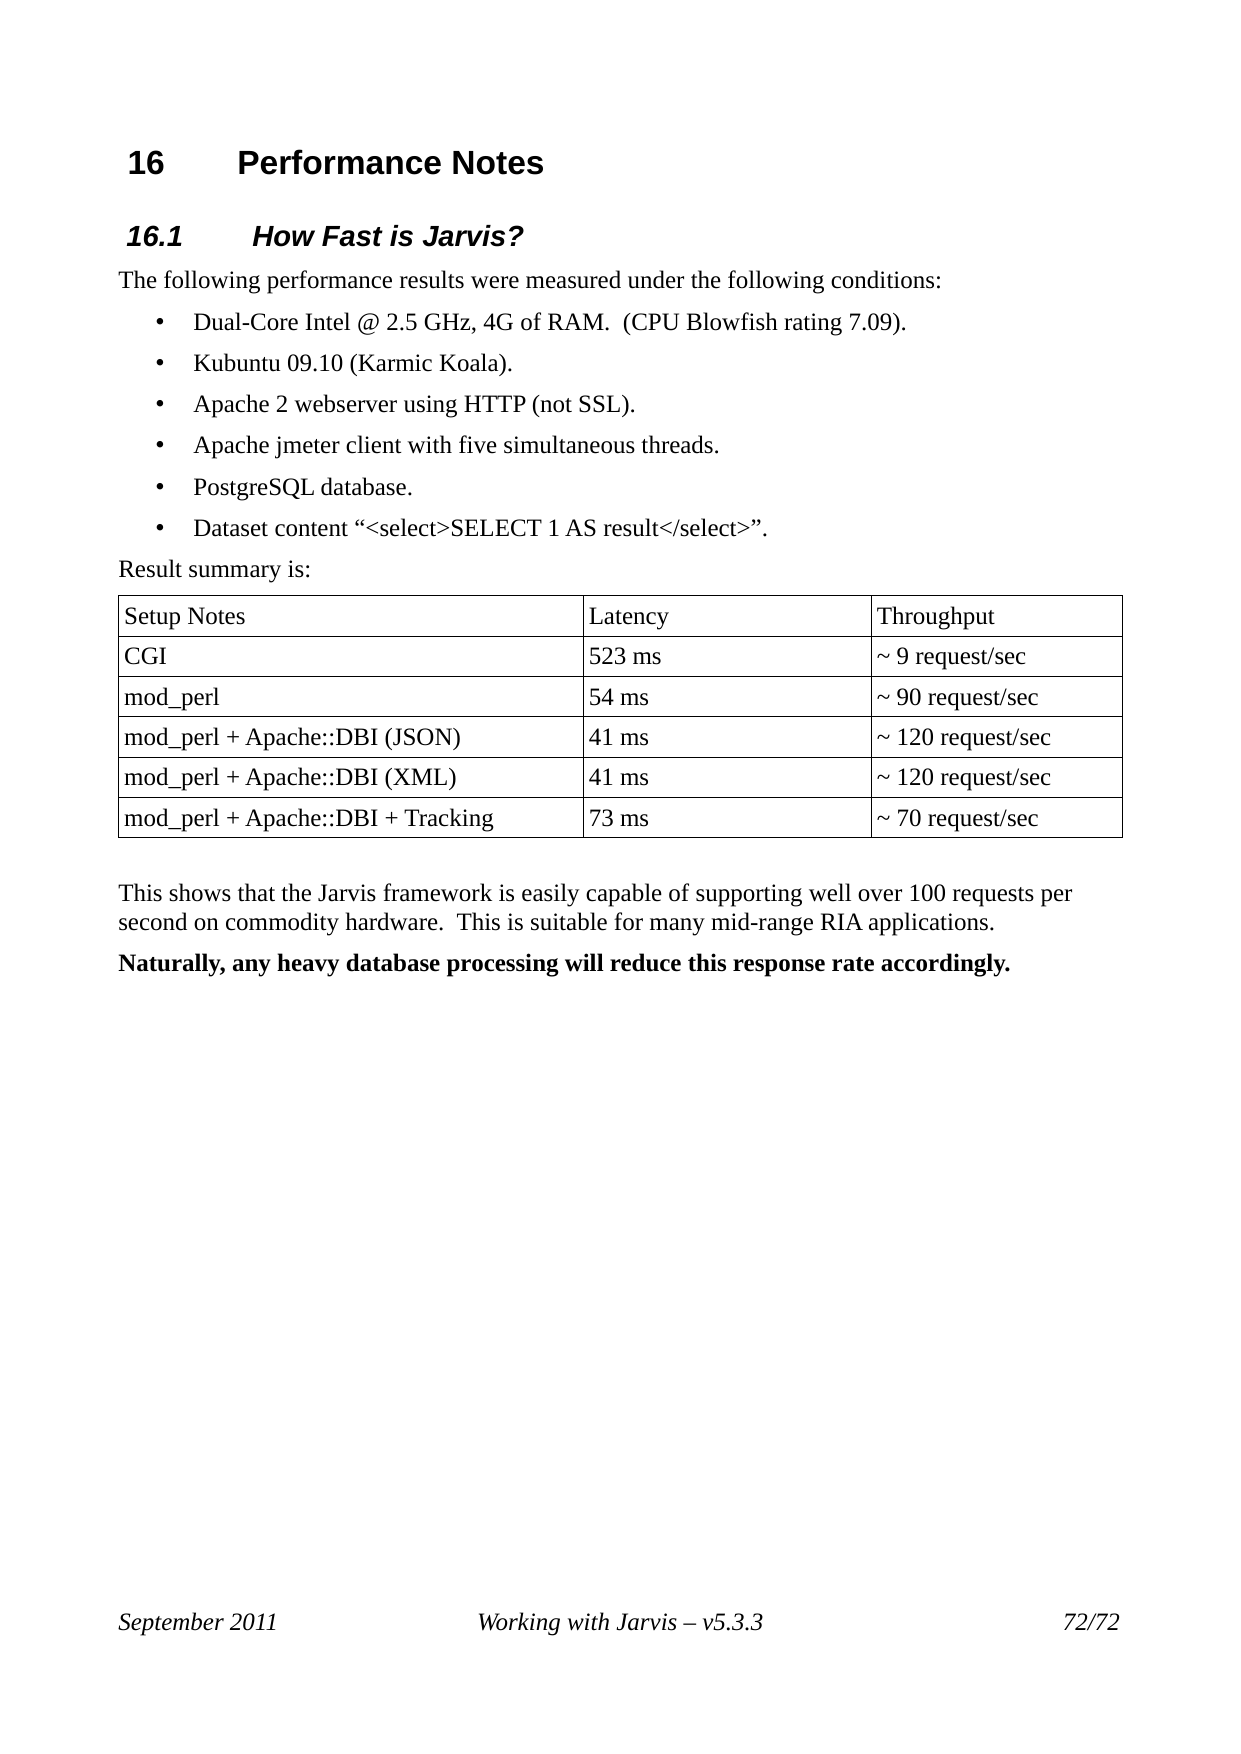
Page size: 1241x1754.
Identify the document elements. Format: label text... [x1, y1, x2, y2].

subtitle How Fast is Jarvis? [118, 219, 1122, 253]
table_cell mod_perl + Apache::DBI + Tracking [119, 798, 583, 837]
list Kubuntu 09.10 (Karmic Koala). [156, 348, 1122, 377]
table_cell 523 ms [584, 637, 871, 676]
list Apache 2 webserver using HTTP (not SSL). [156, 389, 1122, 418]
table_header Throughput [872, 596, 1122, 636]
list PostgreSQL database. [156, 472, 1122, 500]
table_cell 54 ms [584, 677, 871, 716]
table_cell mod_perl + Apache::DBI (XML) [119, 758, 583, 797]
list Dataset content “<select>SELECT 1 AS result</select>”. [156, 513, 1122, 542]
table_header Latency [584, 596, 871, 636]
text This shows that the Jarvis framework is easily capable of supporting well over 100 requests per second on commodity hardware. This is suitable for many mid-range RIA applications. [118, 878, 1122, 936]
table_cell 73 ms [584, 798, 871, 837]
table_cell mod_perl [119, 677, 583, 716]
table_cell 41 ms [584, 758, 871, 797]
table_cell ~ 9 request/sec [872, 637, 1122, 676]
list Apache jmeter client with five simultaneous threads. [156, 430, 1122, 459]
table_cell mod_perl + Apache::DBI (JSON) [119, 717, 583, 757]
list Dual-Core Intel @ 2.5 GHz, 4G of RAM. (CPU Blowfish rating 7.09). [156, 307, 1122, 335]
table_cell ~ 120 request/sec [872, 758, 1122, 797]
table_cell ~ 90 request/sec [872, 677, 1122, 716]
text Naturally, any heavy database processing will reduce this response rate accordingly. [118, 948, 1122, 977]
table_cell 41 ms [584, 717, 871, 757]
text Result summary is: [118, 554, 1122, 583]
table_cell ~ 70 request/sec [872, 798, 1122, 837]
text The following performance results were measured under the following conditions: [118, 265, 1122, 294]
table_cell CGI [119, 637, 583, 676]
table_header Setup Notes [119, 596, 583, 636]
table_cell ~ 120 request/sec [872, 717, 1122, 757]
subtitle Performance Notes [118, 143, 1122, 182]
